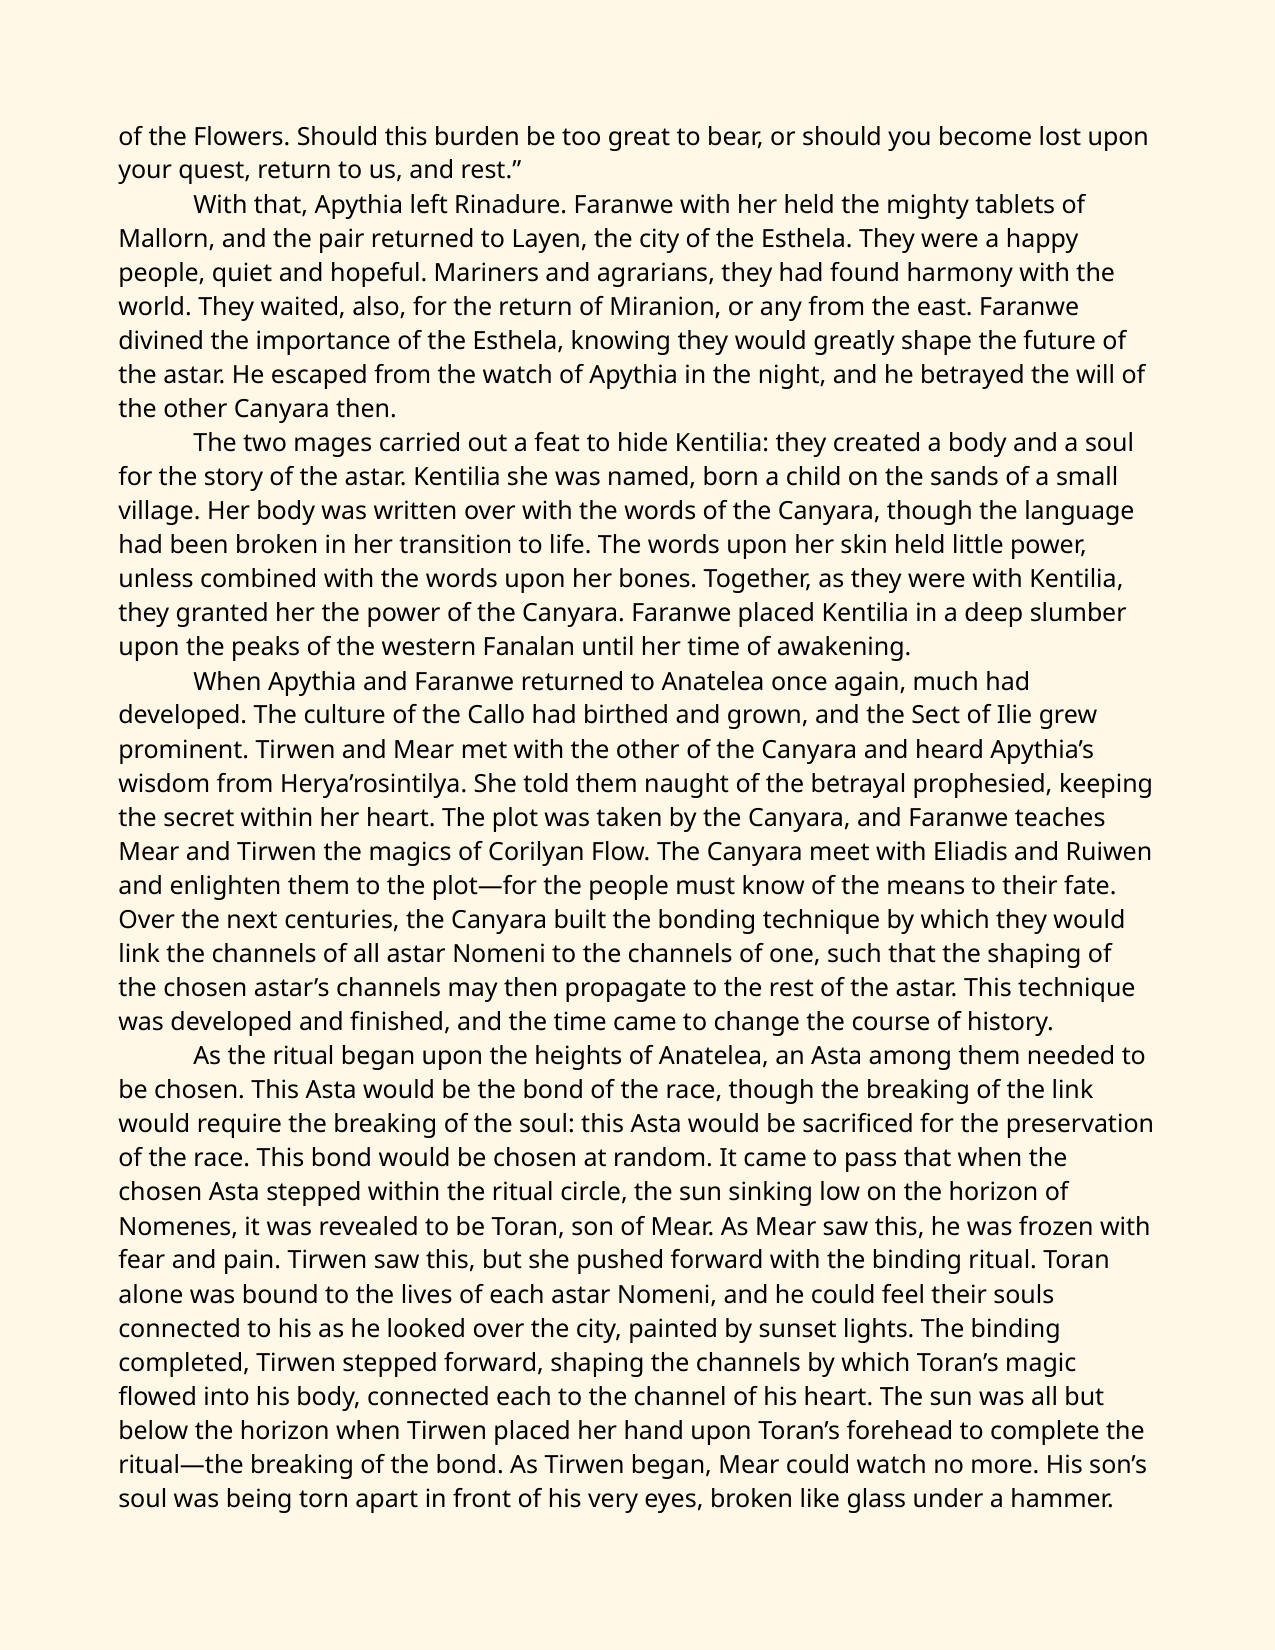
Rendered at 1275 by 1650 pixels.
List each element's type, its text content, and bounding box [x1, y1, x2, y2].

text The two mages carried out a feat to hide Kentilia: they created a body and a soul for the story of the astar. Kentilia she was named, born a child on the sands of a small village. Her body was written over with the words of the Canyara, though the language had been broken in her transition to life. The words upon her skin held little power, unless combined with the words upon her bones. Together, as they were with Kentilia, they granted her the power of the Canyara. Faranwe placed Kentilia in a deep slumber upon the peaks of the western Fanalan until her time of awakening. [118, 425, 1157, 663]
text When Apythia and Faranwe returned to Anatelea once again, much had developed. The culture of the Callo had birthed and grown, and the Sect of Ilie grew prominent. Tirwen and Mear met with the other of the Canyara and heard Apythia’s wisdom from Herya’rosintilya. She told them naught of the betrayal prophesied, keeping the secret within her heart. The plot was taken by the Canyara, and Faranwe teaches Mear and Tirwen the magics of Corilyan Flow. The Canyara meet with Eliadis and Ruiwen and enlighten them to the plot—for the people must know of the means to their fate. Over the next centuries, the Canyara built the bonding technique by which they would link the channels of all astar Nomeni to the channels of one, such that the shaping of the chosen astar’s channels may then propagate to the rest of the astar. This technique was developed and finished, and the time came to change the course of history. [118, 663, 1157, 1038]
text of the Flowers. Should this burden be too great to bear, or should you become lost upon your quest, return to us, and rest.” [118, 118, 1157, 186]
text With that, Apythia left Rinadure. Faranwe with her held the mighty tablets of Mallorn, and the pair returned to Layen, the city of the Esthela. They were a happy people, quiet and hopeful. Mariners and agrarians, they had found harmony with the world. They waited, also, for the return of Miranion, or any from the east. Faranwe divined the importance of the Esthela, knowing they would greatly shape the future of the astar. He escaped from the watch of Apythia in the night, and he betrayed the will of the other Canyara then. [118, 186, 1157, 425]
text As the ritual began upon the heights of Anatelea, an Asta among them needed to be chosen. This Asta would be the bond of the race, though the breaking of the link would require the breaking of the soul: this Asta would be sacrificed for the preservation of the race. This bond would be chosen at random. It came to pass that when the chosen Asta stepped within the ritual circle, the sun sinking low on the horizon of Nomenes, it was revealed to be Toran, son of Mear. As Mear saw this, he was frozen with fear and pain. Tirwen saw this, but she pushed forward with the binding ritual. Toran alone was bound to the lives of each astar Nomeni, and he could feel their souls connected to his as he looked over the city, painted by sunset lights. The binding completed, Tirwen stepped forward, shaping the channels by which Toran’s magic flowed into his body, connected each to the channel of his heart. The sun was all but below the horizon when Tirwen placed her hand upon Toran’s forehead to complete the ritual—the breaking of the bond. As Tirwen began, Mear could watch no more. His son’s soul was being torn apart in front of his very eyes, broken like glass under a hammer. [118, 1038, 1157, 1515]
